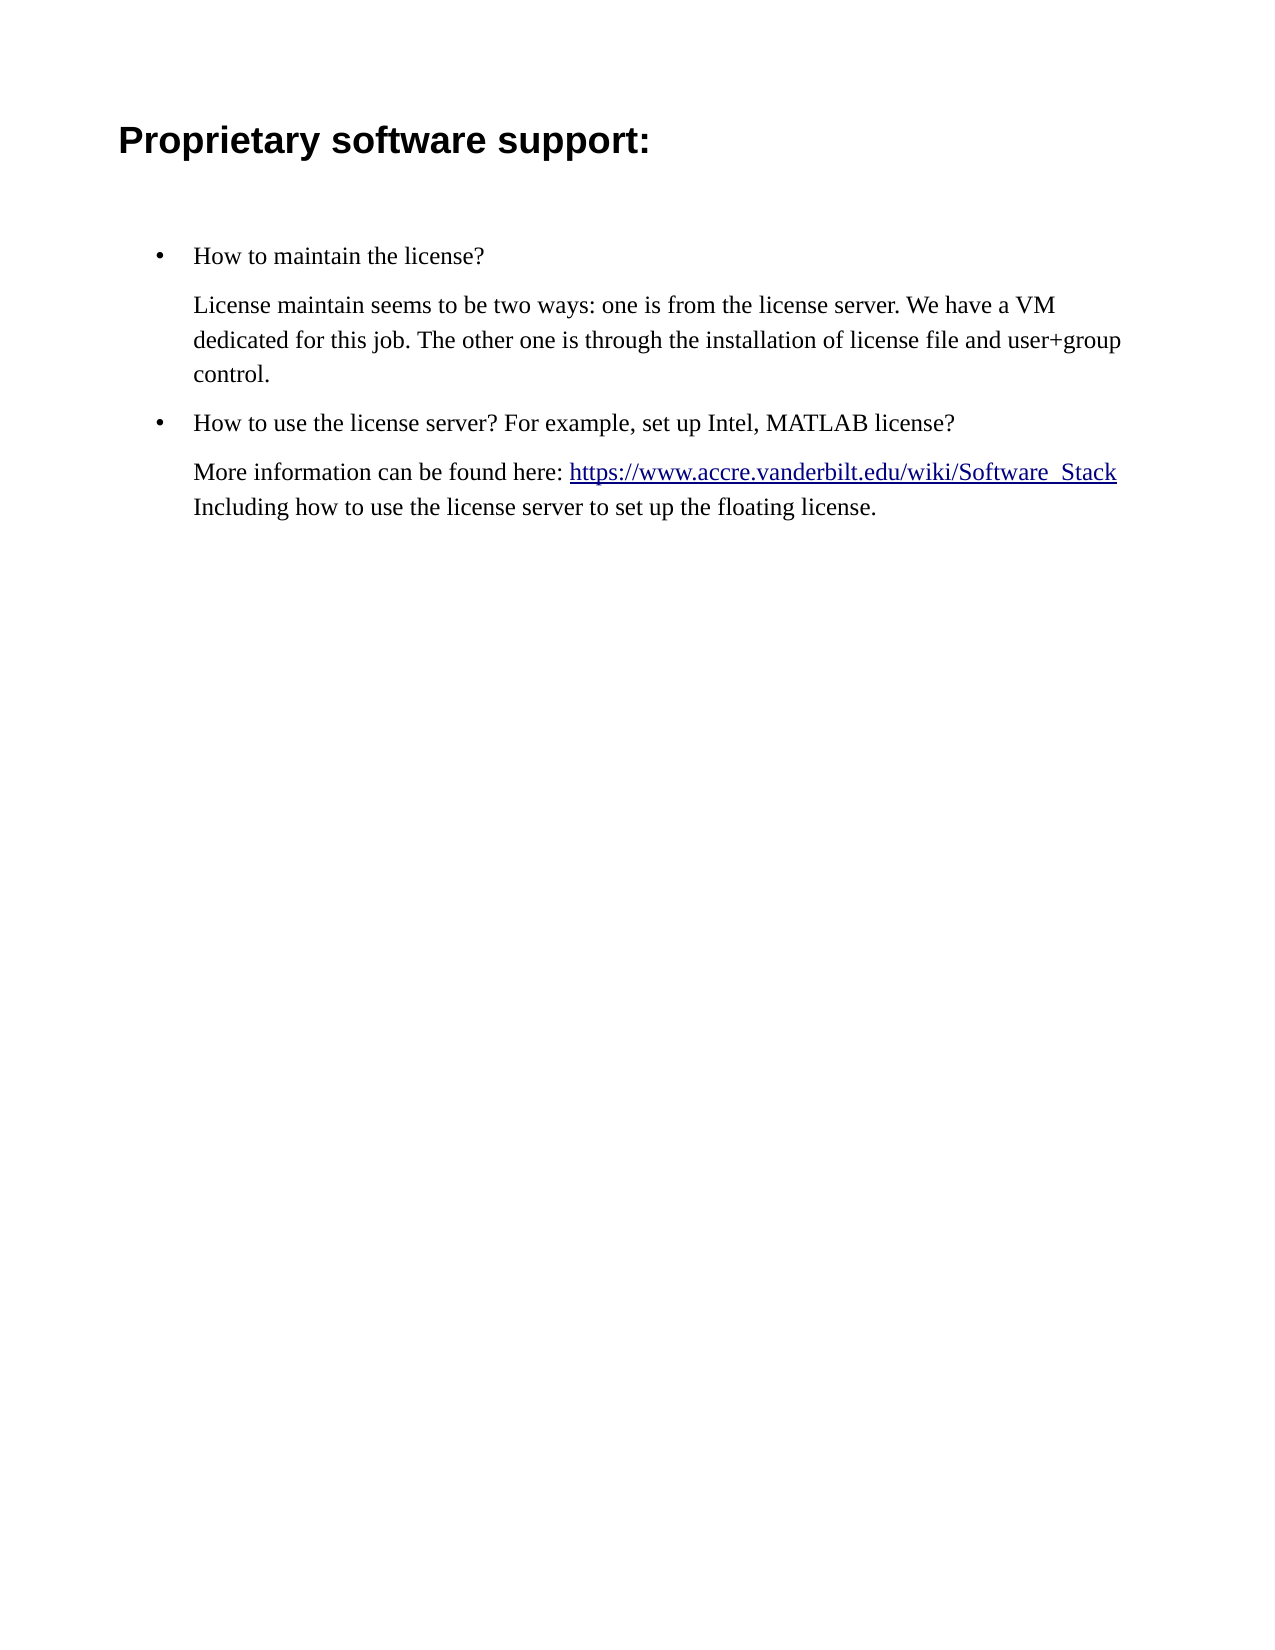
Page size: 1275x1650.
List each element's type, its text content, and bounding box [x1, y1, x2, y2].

list How to maintain the license? [156, 241, 1157, 270]
list How to use the license server? For example, set up Intel, MATLAB license? [156, 408, 1157, 437]
list License maintain seems to be two ways: one is from the license server. We have a VM dedicated for this job. The other one is through the installation of license file and user+group control. [156, 290, 1157, 388]
subtitle Proprietary software support: [118, 118, 1157, 162]
list More information can be found here: https://www.accre.vanderbilt.edu/wiki/Software_Stack Including how to use the license server to set up the floating license. [156, 457, 1157, 521]
